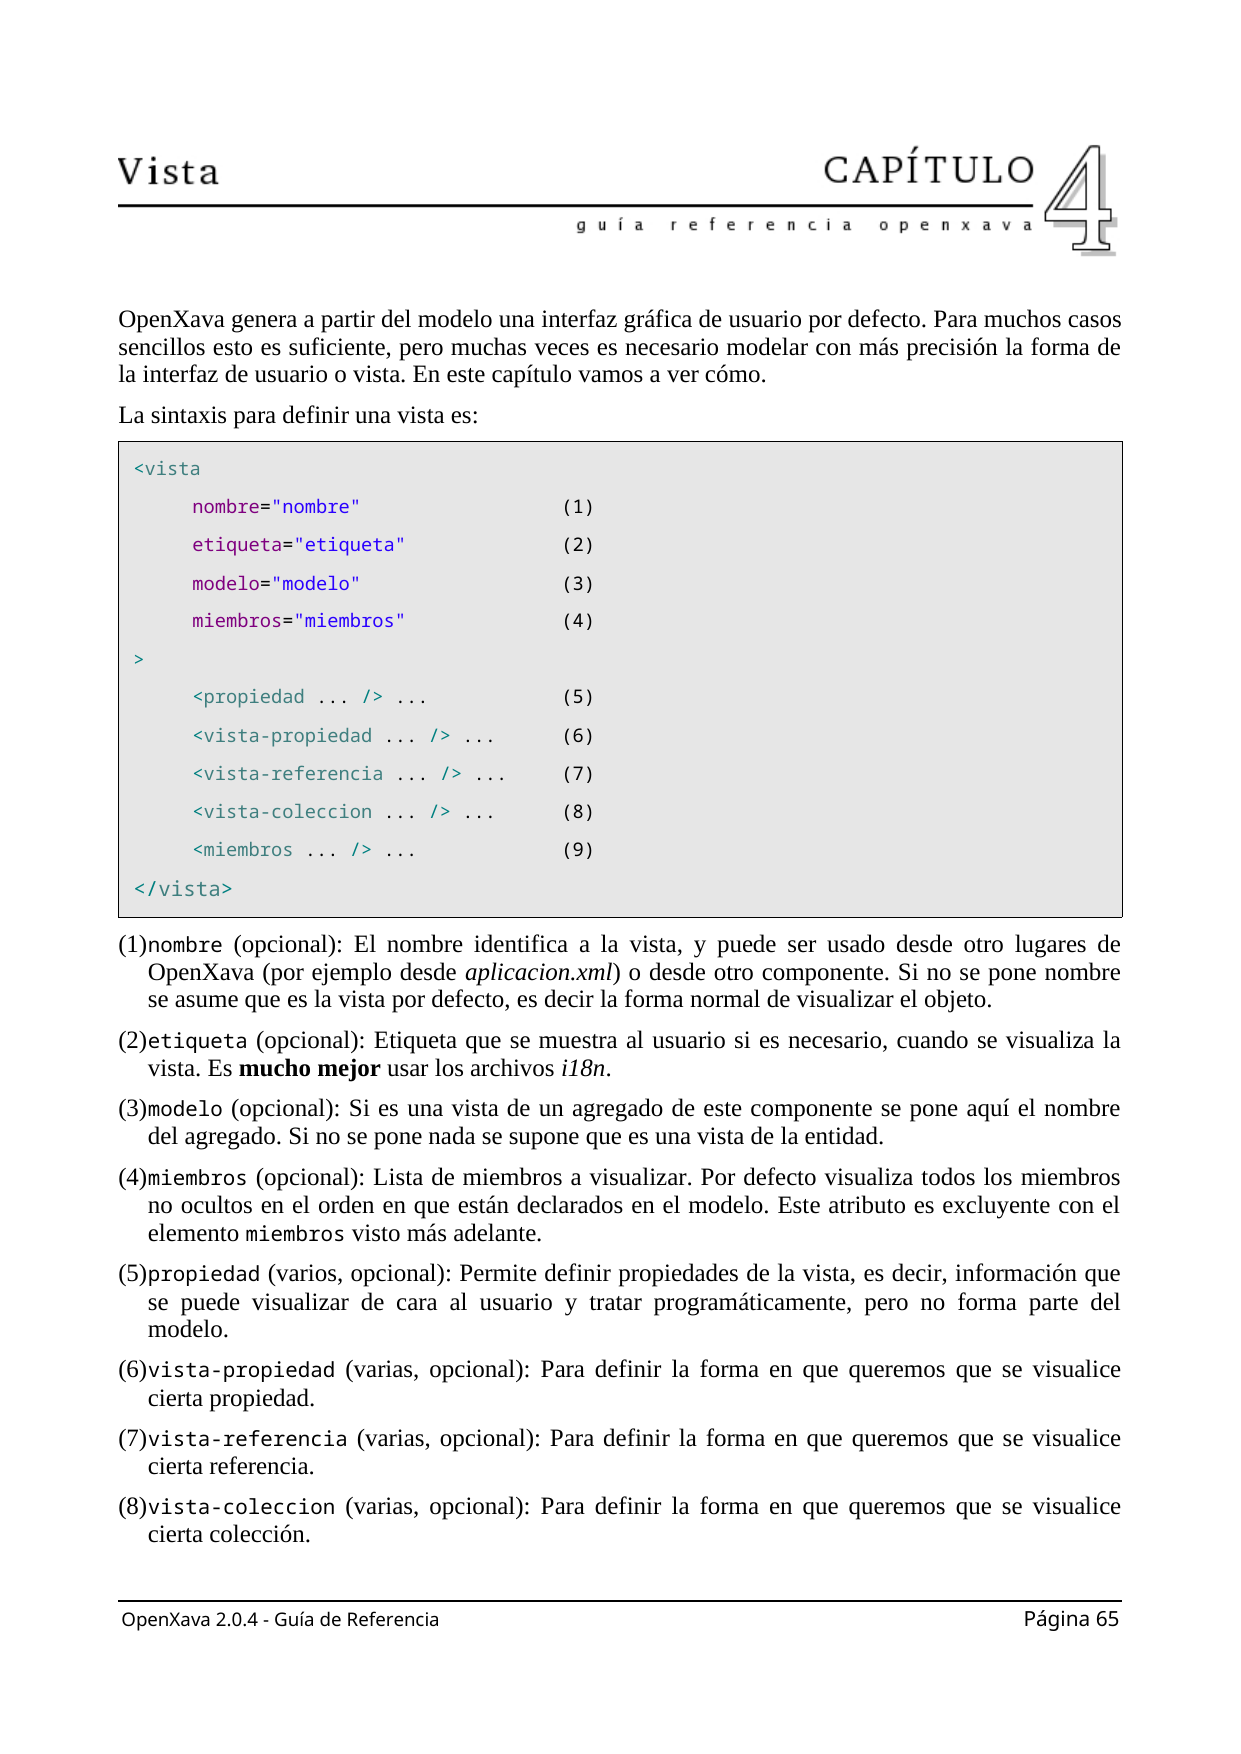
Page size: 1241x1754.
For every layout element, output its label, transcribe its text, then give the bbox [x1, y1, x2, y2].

list nombre (opcional): El nombre identifica a la vista, y puede ser usado desde otro lugares de OpenXava (por ejemplo desde aplicacion.xml) o desde otro componente. Si no se pone nombre se asume que es la vista por defecto, es decir la forma normal de visualizar el objeto. [118, 930, 1122, 1013]
text > [119, 631, 1122, 669]
text <vista-propiedad ... /> ... (6) [119, 707, 1122, 745]
text <propiedad ... /> ... (5) [119, 669, 1122, 707]
list miembros (opcional): Lista de miembros a visualizar. Por defecto visualiza todos los miembros no ocultos en el orden en que están declarados en el modelo. Este atributo es excluyente con el elemento miembros visto más adelante. [118, 1163, 1122, 1247]
text <vista-referencia ... /> ... (7) [119, 745, 1122, 783]
text </vista> [119, 859, 1122, 917]
picture [118, 118, 1122, 288]
list vista-coleccion (varias, opcional): Para definir la forma en que queremos que se visualice cierta colección. [118, 1492, 1122, 1548]
text <vista [119, 442, 1122, 479]
list vista-propiedad (varias, opcional): Para definir la forma en que queremos que se visualice cierta propiedad. [118, 1356, 1122, 1411]
subtitle Vista [118, 288, 1122, 293]
text nombre="nombre" (1) [119, 479, 1122, 517]
list propiedad (varios, opcional): Permite definir propiedades de la vista, es decir, información que se puede visualizar de cara al usuario y tratar programáticamente, pero no forma parte del modelo. [118, 1259, 1122, 1343]
list vista-referencia (varias, opcional): Para definir la forma en que queremos que se visualice cierta referencia. [118, 1424, 1122, 1480]
list etiqueta (opcional): Etiqueta que se muestra al usuario si es necesario, cuando se visualiza la vista. Es mucho mejor usar los archivos i18n. [118, 1026, 1122, 1082]
text <vista-coleccion ... /> ... (8) [119, 783, 1122, 821]
text modelo="modelo" (3) [119, 555, 1122, 593]
text OpenXava genera a partir del modelo una interfaz gráfica de usuario por defecto. Para muchos casos sencillos esto es suficiente, pero muchas veces es necesario modelar con más precisión la forma de la interfaz de usuario o vista. En este capítulo vamos a ver cómo. [118, 305, 1122, 388]
text miembros="miembros" (4) [119, 593, 1122, 631]
text <miembros ... /> ... (9) [119, 821, 1122, 859]
text etiqueta="etiqueta" (2) [119, 517, 1122, 555]
list modelo (opcional): Si es una vista de un agregado de este componente se pone aquí el nombre del agregado. Si no se pone nada se supone que es una vista de la entidad. [118, 1094, 1122, 1150]
text La sintaxis para definir una vista es: [118, 401, 1122, 428]
